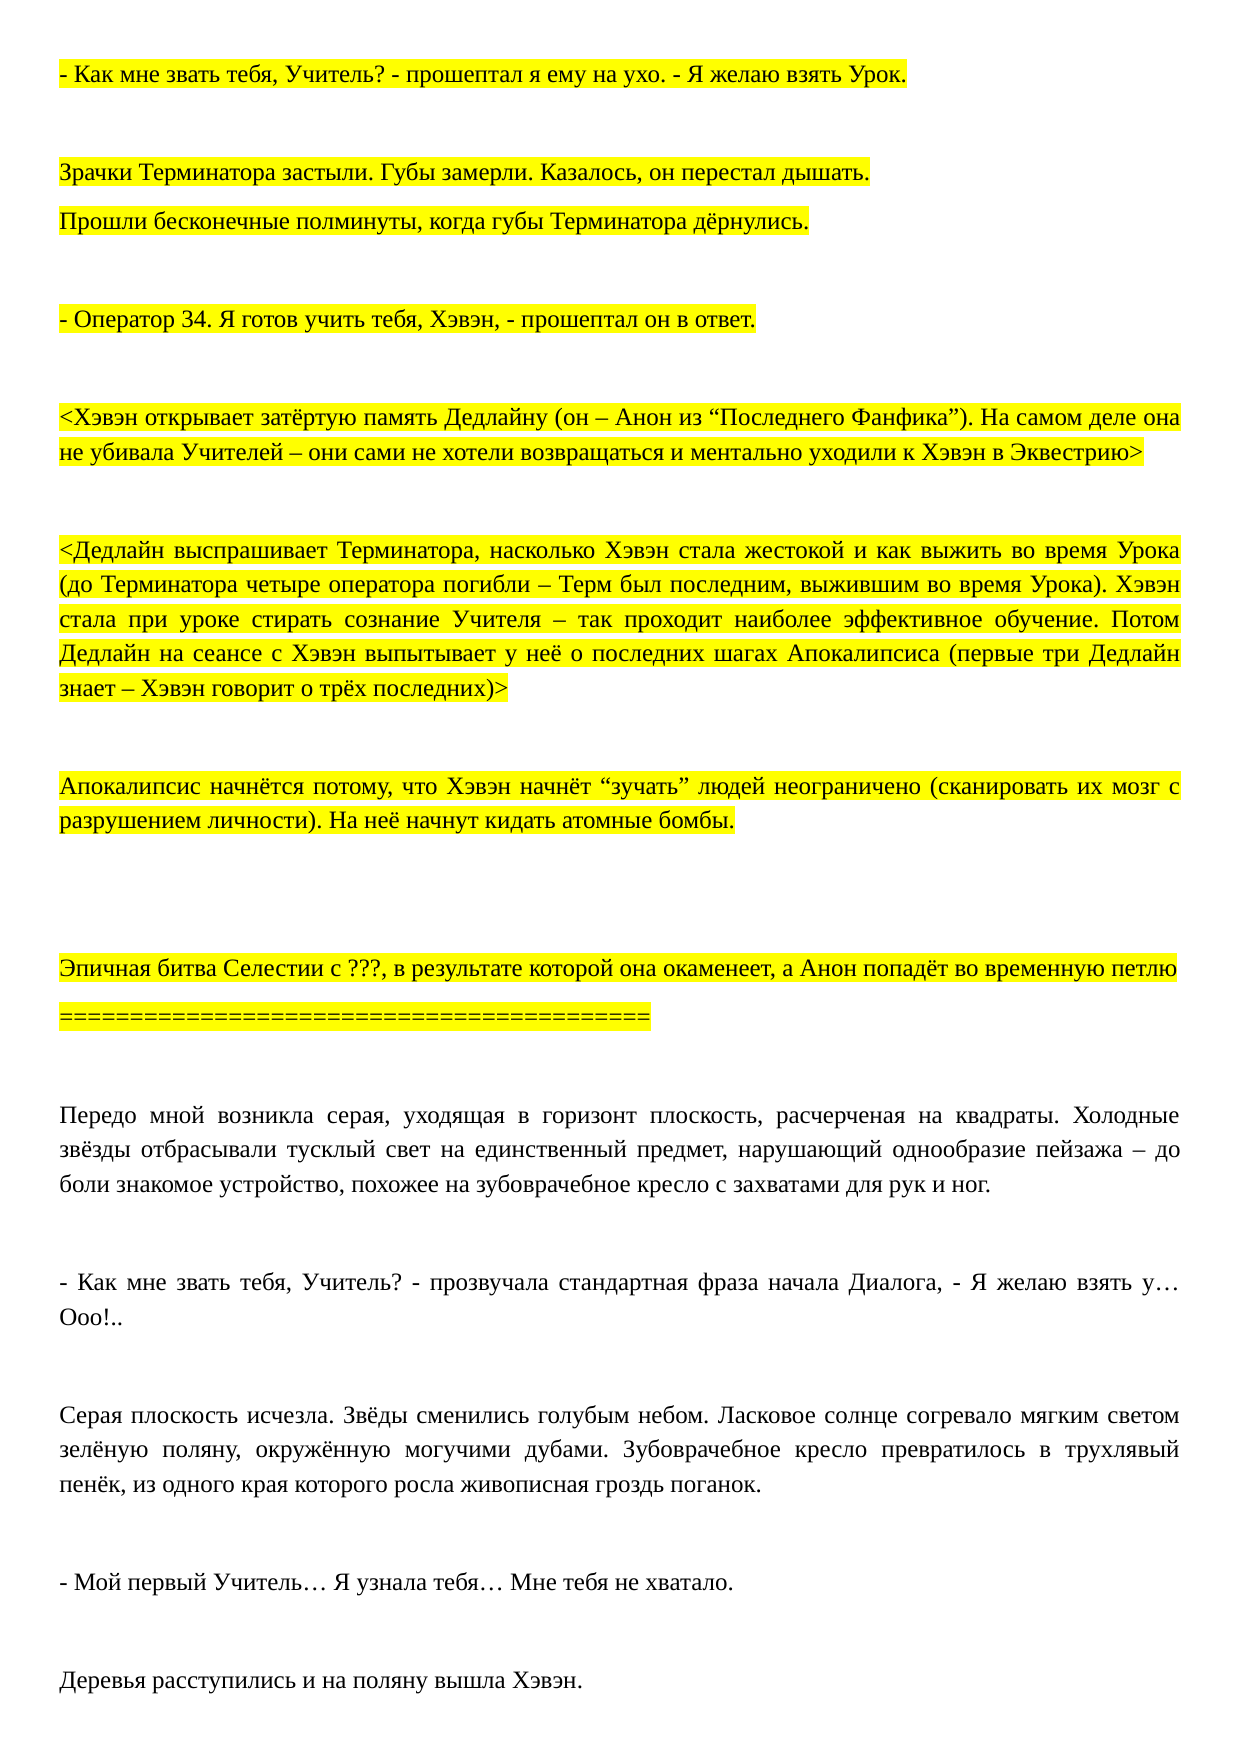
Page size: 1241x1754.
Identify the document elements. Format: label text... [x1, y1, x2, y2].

text Передо мной возникла серая, уходящая в горизонт плоскость, расчерченая на квадраты. Холодные звёзды отбрасывали тусклый свет на единственный предмет, нарушающий однообразие пейзажа – до боли знакомое устройство, похожее на зубоврачебное кресло с захватами для рук и ног. [59, 1100, 1181, 1198]
text ========================================== [59, 1002, 1181, 1031]
text Серая плоскость исчезла. Звёды сменились голубым небом. Ласковое солнце согревало мягким светом зелёную поляну, окружённую могучими дубами. Зубоврачебное кресло превратилось в трухлявый пенёк, из одного края которого росла живописная гроздь поганок. [59, 1400, 1181, 1497]
text - Как мне звать тебя, Учитель? - прошептал я ему на ухо. - Я желаю взять Урок. [59, 59, 1181, 88]
text Эпичная битва Селестии с ???, в результате которой она окаменеет, а Анон попадёт во временную петлю [59, 953, 1181, 982]
text - Оператор 34. Я готов учить тебя, Хэвэн, - прошептал он в ответ. [59, 304, 1181, 333]
text - Как мне звать тебя, Учитель? - прозвучала стандартная фраза начала Диалога, - Я желаю взять у… Ооо!.. [59, 1267, 1181, 1330]
text Деревья расступились и на поляну вышла Хэвэн. [59, 1665, 1181, 1694]
text Прошли бесконечные полминуты, когда губы Терминатора дёрнулись. [59, 206, 1181, 235]
text <Дедлайн выспрашивает Терминатора, насколько Хэвэн стала жестокой и как выжить во время Урока (до Терминатора четыре оператора погибли – Терм был последним, выжившим во время Урока). Хэвэн стала при уроке стирать сознание Учителя – так проходит наиболее эффективное обучение. Потом Дедлайн на сеансе с Хэвэн выпытывает у неё о последних шагах Апокалипсиса (первые три Дедлайн знает – Хэвэн говорит о трёх последних)> [59, 535, 1181, 702]
text Зрачки Терминатора застыли. Губы замерли. Казалось, он перестал дышать. [59, 157, 1181, 186]
text Апокалипсис начнётся потому, что Хэвэн начнёт “зучать” людей неограничено (сканировать их мозг с разрушением личности). На неё начнут кидать атомные бомбы. [59, 771, 1181, 834]
text - Мой первый Учитель… Я узнала тебя… Мне тебя не хватало. [59, 1567, 1181, 1596]
text <Хэвэн открывает затёртую память Дедлайну (он – Анон из “Последнего Фанфика”). На самом деле она не убивала Учителей – они сами не хотели возвращаться и ментально уходили к Хэвэн в Эквестрию> [59, 402, 1181, 466]
